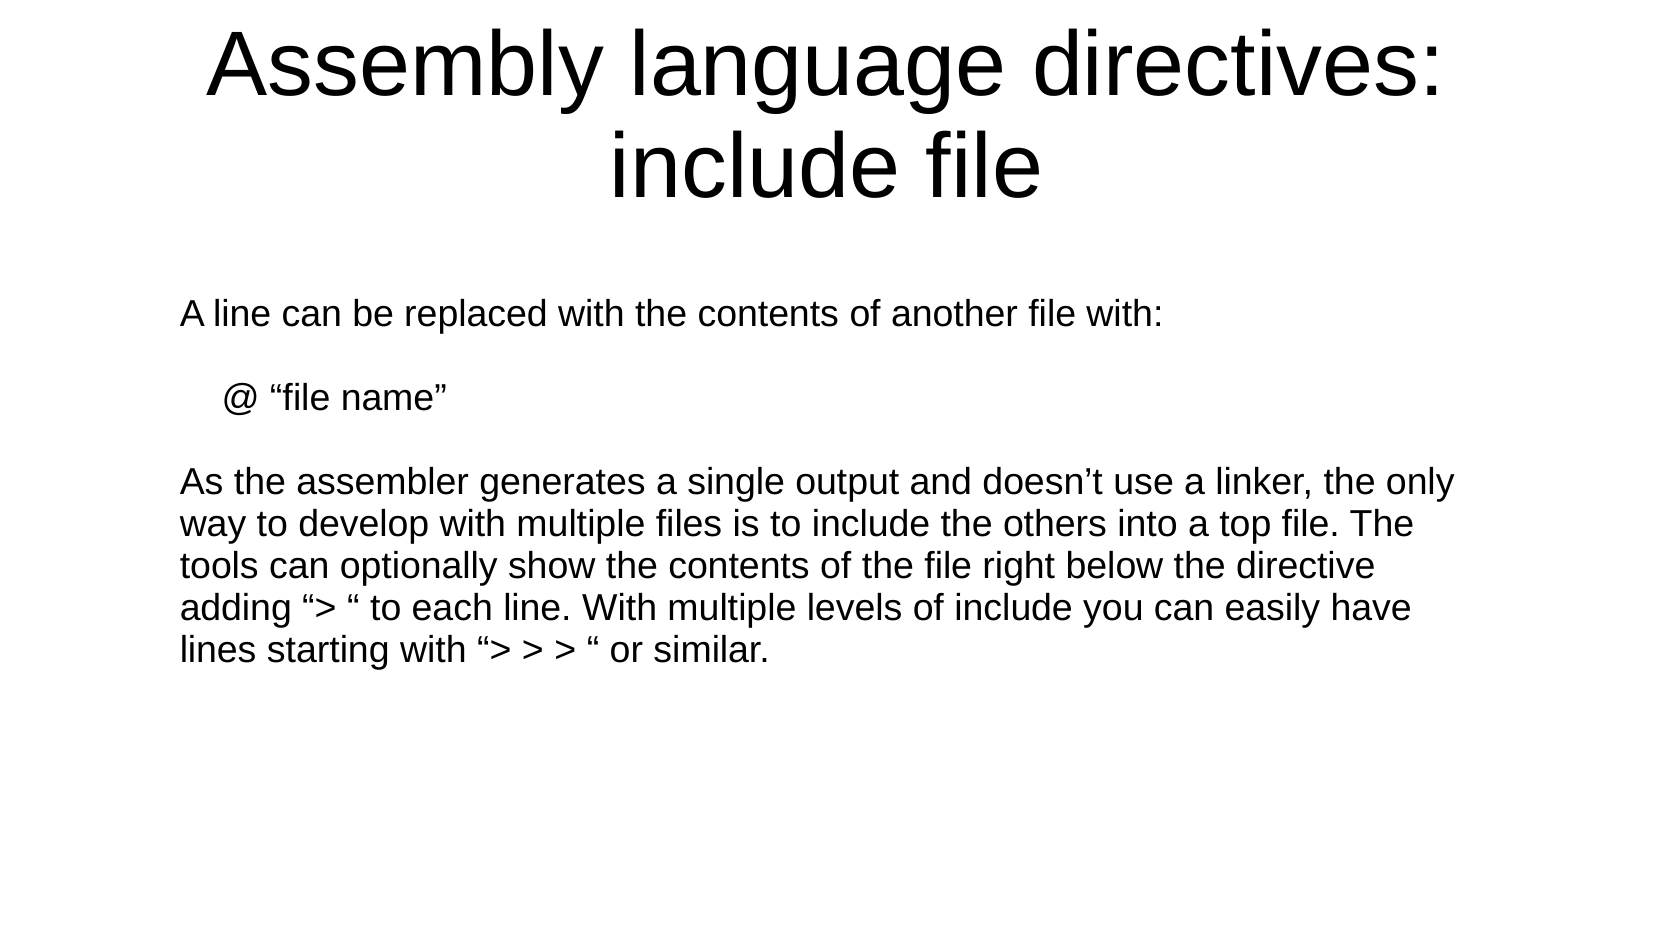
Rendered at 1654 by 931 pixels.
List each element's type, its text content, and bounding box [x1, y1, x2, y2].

title Assembly language directives: include file [82, 12, 1571, 218]
text_box A line can be replaced with the contents of another file with: @ “file name” As the assembler generates a single output and doesn’t use a linker, the only way to develop with multiple files is to include the others into a top file. The tools can optionally show the contents of the file right below the directive adding “> “ to each line. With multiple levels of include you can easily have lines starting with “> > > “ or similar. [165, 285, 1501, 762]
